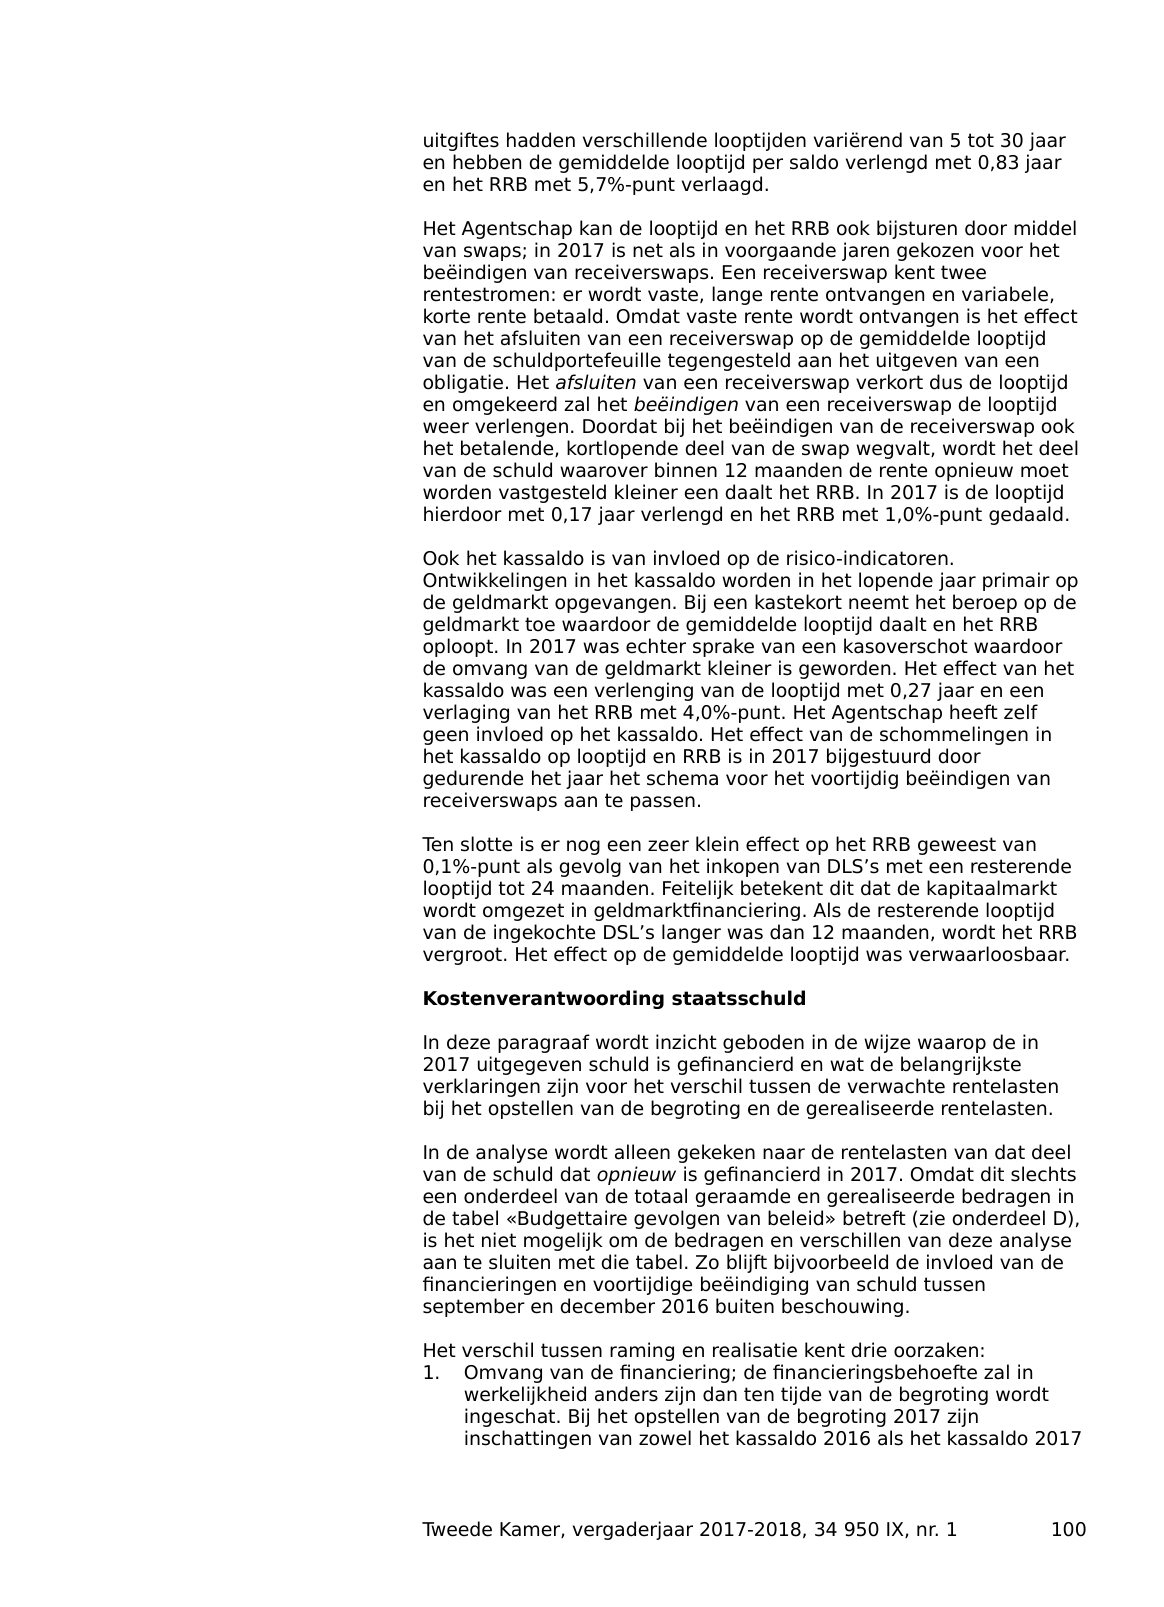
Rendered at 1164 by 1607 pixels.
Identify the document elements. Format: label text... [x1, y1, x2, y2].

text Ten slotte is er nog een zeer klein effect op het RRB geweest van 0,1%-punt als gevolg van het inkopen van DLS’s met een resterende looptijd tot 24 maanden. Feitelijk betekent dit dat de kapitaalmarkt wordt omgezet in geldmarktfinanciering. Als de resterende looptijd van de ingekochte DSL’s langer was dan 12 maanden, wordt het RRB vergroot. Het effect op de gemiddelde looptijd was verwaarloosbaar. [422, 834, 1087, 966]
text In deze paragraaf wordt inzicht geboden in de wijze waarop de in 2017 uitgegeven schuld is gefinancierd en wat de belangrijkste verklaringen zijn voor het verschil tussen de verwachte rentelasten bij het opstellen van de begroting en de gerealiseerde rentelasten. [422, 1032, 1087, 1120]
text uitgiftes hadden verschillende looptijden variërend van 5 tot 30 jaar en hebben de gemiddelde looptijd per saldo verlengd met 0,83 jaar en het RRB met 5,7%-punt verlaagd. [422, 130, 1087, 196]
text Het verschil tussen raming en realisatie kent drie oorzaken: [422, 1340, 1087, 1362]
text 1. Omvang van de financiering; de financieringsbehoefte zal in werkelijkheid anders zijn dan ten tijde van de begroting wordt ingeschat. Bij het opstellen van de begroting 2017 zijn inschattingen van zowel het kassaldo 2016 als het kassaldo 2017 [422, 1362, 1087, 1450]
text In de analyse wordt alleen gekeken naar de rentelasten van dat deel van de schuld dat opnieuw is gefinancierd in 2017. Omdat dit slechts een onderdeel van de totaal geraamde en gerealiseerde bedragen in de tabel «Budgettaire gevolgen van beleid» betreft (zie onderdeel D), is het niet mogelijk om de bedragen en verschillen van deze analyse aan te sluiten met die tabel. Zo blijft bijvoorbeeld de invloed van de financieringen en voortijdige beëindiging van schuld tussen september en december 2016 buiten beschouwing. [422, 1142, 1087, 1318]
text Het Agentschap kan de looptijd en het RRB ook bijsturen door middel van swaps; in 2017 is net als in voorgaande jaren gekozen voor het beëindigen van receiverswaps. Een receiverswap kent twee rentestromen: er wordt vaste, lange rente ontvangen en variabele, korte rente betaald. Omdat vaste rente wordt ontvangen is het effect van het afsluiten van een receiverswap op de gemiddelde looptijd van de schuldportefeuille tegengesteld aan het uitgeven van een obligatie. Het afsluiten van een receiverswap verkort dus de looptijd en omgekeerd zal het beëindigen van een receiverswap de looptijd weer verlengen. Doordat bij het beëindigen van de receiverswap ook het betalende, kortlopende deel van de swap wegvalt, wordt het deel van de schuld waarover binnen 12 maanden de rente opnieuw moet worden vastgesteld kleiner een daalt het RRB. In 2017 is de looptijd hierdoor met 0,17 jaar verlengd en het RRB met 1,0%-punt gedaald. [422, 218, 1087, 526]
subtitle Kostenverantwoording staatsschuld [422, 988, 1087, 1010]
text Ook het kassaldo is van invloed op de risico-indicatoren. Ontwikkelingen in het kassaldo worden in het lopende jaar primair op de geldmarkt opgevangen. Bij een kastekort neemt het beroep op de geldmarkt toe waardoor de gemiddelde looptijd daalt en het RRB oploopt. In 2017 was echter sprake van een kasoverschot waardoor de omvang van de geldmarkt kleiner is geworden. Het effect van het kassaldo was een verlenging van de looptijd met 0,27 jaar en een verlaging van het RRB met 4,0%-punt. Het Agentschap heeft zelf geen invloed op het kassaldo. Het effect van de schommelingen in het kassaldo op looptijd en RRB is in 2017 bijgestuurd door gedurende het jaar het schema voor het voortijdig beëindigen van receiverswaps aan te passen. [422, 548, 1087, 812]
